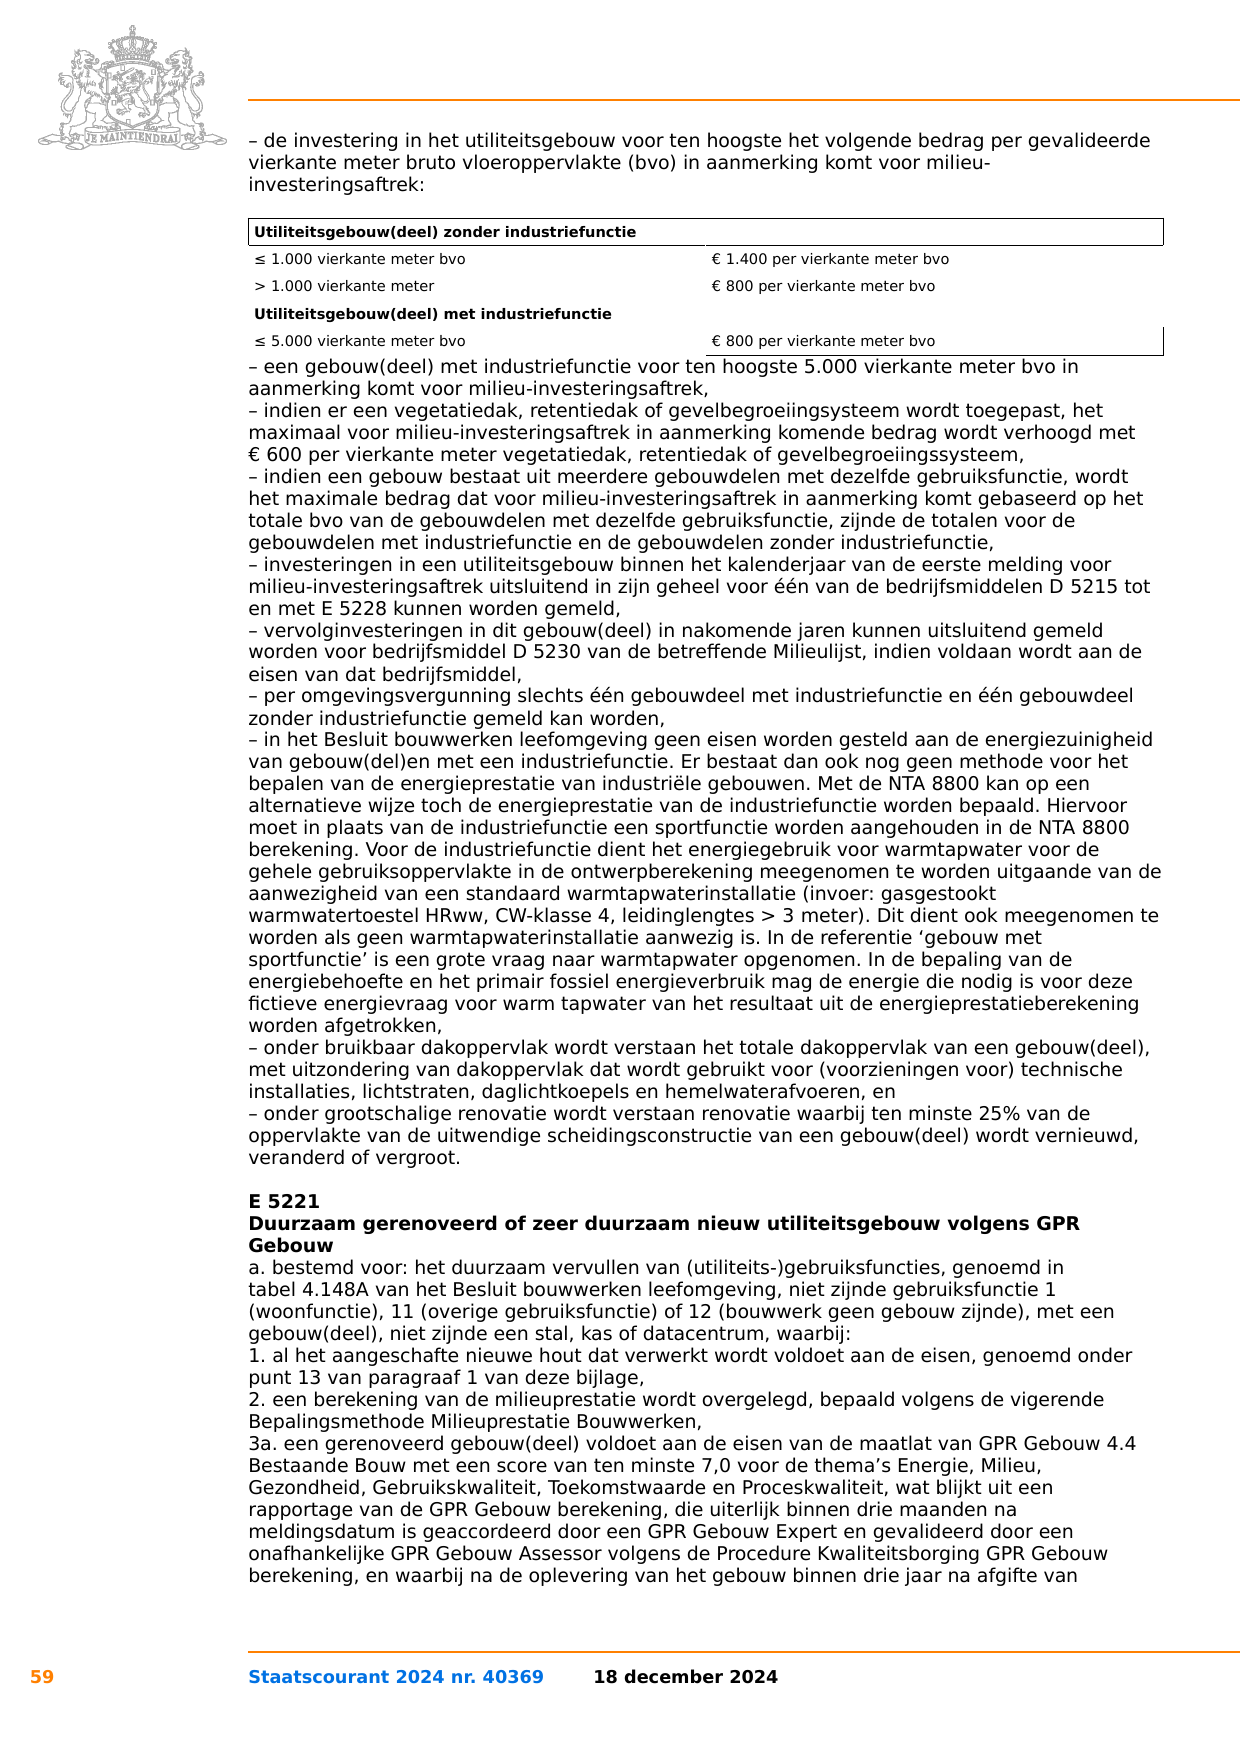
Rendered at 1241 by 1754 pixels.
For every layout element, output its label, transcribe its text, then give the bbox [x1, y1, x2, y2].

table_cell ≤ 5.000 vierkante meter bvo [249, 328, 705, 355]
text – vervolginvesteringen in dit gebouw(deel) in nakomende jaren kunnen uitsluitend gemeld worden voor bedrijfsmiddel D 5230 van de betreffende Milieulijst, indien voldaan wordt aan de eisen van dat bedrijfsmiddel, [248, 619, 1163, 685]
text – indien een gebouw bestaat uit meerdere gebouwdelen met dezelfde gebruiksfunctie, wordt het maximale bedrag dat voor milieu-investeringsaftrek in aanmerking komt gebaseerd op het totale bvo van de gebouwdelen met dezelfde gebruiksfunctie, zijnde de totalen voor de gebouwdelen met industriefunctie en de gebouwdelen zonder industriefunctie, [248, 466, 1163, 553]
text – in het Besluit bouwwerken leefomgeving geen eisen worden gesteld aan de energiezuinigheid van gebouw(del)en met een industriefunctie. Er bestaat dan ook nog geen methode voor het bepalen van de energieprestatie van industriële gebouwen. Met de NTA 8800 kan op een alternatieve wijze toch de energieprestatie van de industriefunctie worden bepaald. Hiervoor moet in plaats van de industriefunctie een sportfunctie worden aangehouden in de NTA 8800 berekening. Voor de industriefunctie dient het energiegebruik voor warmtapwater voor de gehele gebruiksoppervlakte in de ontwerpberekening meegenomen te worden uitgaande van de aanwezigheid van een standaard warmtapwaterinstallatie (invoer: gasgestookt warmwatertoestel HRww, CW-klasse 4, leidinglengtes > 3 meter). Dit dient ook meegenomen te worden als geen warmtapwaterinstallatie aanwezig is. In de referentie ‘gebouw met sportfunctie’ is een grote vraag naar warmtapwater opgenomen. In de bepaling van de energiebehoefte en het primair fossiel energieverbruik mag de energie die nodig is voor deze fictieve energievraag voor warm tapwater van het resultaat uit de energieprestatieberekening worden afgetrokken, [248, 729, 1163, 1037]
text – investeringen in een utiliteitsgebouw binnen het kalenderjaar van de eerste melding voor milieu-investeringsaftrek uitsluitend in zijn geheel voor één van de bedrijfsmiddelen D 5215 tot en met E 5228 kunnen worden gemeld, [248, 553, 1163, 619]
text a. bestemd voor: het duurzaam vervullen van (utiliteits-)gebruiksfuncties, genoemd in tabel 4.148A van het Besluit bouwwerken leefomgeving, niet zijnde gebruiksfunctie 1 (woonfunctie), 11 (overige gebruiksfunctie) of 12 (bouwwerk geen gebouw zijnde), met een gebouw(deel), niet zijnde een stal, kas of datacentrum, waarbij: [248, 1257, 1163, 1345]
text – indien er een vegetatiedak, retentiedak of gevelbegroeiingsysteem wordt toegepast, het maximaal voor milieu-investeringsaftrek in aanmerking komende bedrag wordt verhoogd met € 600 per vierkante meter vegetatiedak, retentiedak of gevelbegroeiingssysteem, [248, 400, 1163, 466]
table_cell € 800 per vierkante meter bvo [706, 328, 1163, 355]
table_cell Utiliteitsgebouw(deel) met industriefunctie [249, 301, 1163, 327]
text E 5221 [248, 1191, 1163, 1213]
text 3a. een gerenoveerd gebouw(deel) voldoet aan de eisen van de maatlat van GPR Gebouw 4.4 Bestaande Bouw met een score van ten minste 7,0 voor de thema’s Energie, Milieu, Gezondheid, Gebruikskwaliteit, Toekomstwaarde en Proceskwaliteit, wat blijkt uit een rapportage van de GPR Gebouw berekening, die uiterlijk binnen drie maanden na meldingsdatum is geaccordeerd door een GPR Gebouw Expert en gevalideerd door een onafhankelijke GPR Gebouw Assessor volgens de Procedure Kwaliteitsborging GPR Gebouw berekening, en waarbij na de oplevering van het gebouw binnen drie jaar na afgifte van [248, 1433, 1163, 1586]
table_cell ≤ 1.000 vierkante meter bvo [249, 246, 705, 272]
table_header Utiliteitsgebouw(deel) zonder industriefunctie [249, 219, 1163, 245]
table_cell € 800 per vierkante meter bvo [706, 274, 1163, 300]
text – onder bruikbaar dakoppervlak wordt verstaan het totale dakoppervlak van een gebouw(deel), met uitzondering van dakoppervlak dat wordt gebruikt voor (voorzieningen voor) technische installaties, lichtstraten, daglichtkoepels en hemelwaterafvoeren, en [248, 1037, 1163, 1103]
table_cell > 1.000 vierkante meter [249, 274, 705, 300]
text 1. al het aangeschafte nieuwe hout dat verwerkt wordt voldoet aan de eisen, genoemd onder punt 13 van paragraaf 1 van deze bijlage, [248, 1345, 1163, 1389]
table_cell € 1.400 per vierkante meter bvo [706, 246, 1163, 272]
picture [38, 25, 227, 150]
text Duurzaam gerenoveerd of zeer duurzaam nieuw utiliteitsgebouw volgens GPR Gebouw [248, 1213, 1163, 1257]
text – een gebouw(deel) met industriefunctie voor ten hoogste 5.000 vierkante meter bvo in aanmerking komt voor milieu-investeringsaftrek, [248, 356, 1163, 400]
text – per omgevingsvergunning slechts één gebouwdeel met industriefunctie en één gebouwdeel zonder industriefunctie gemeld kan worden, [248, 685, 1163, 729]
text – onder grootschalige renovatie wordt verstaan renovatie waarbij ten minste 25% van de oppervlakte van de uitwendige scheidingsconstructie van een gebouw(deel) wordt vernieuwd, veranderd of vergroot. [248, 1103, 1163, 1169]
text 2. een berekening van de milieuprestatie wordt overgelegd, bepaald volgens de vigerende Bepalingsmethode Milieuprestatie Bouwwerken, [248, 1389, 1163, 1433]
text – de investering in het utiliteitsgebouw voor ten hoogste het volgende bedrag per gevalideerde vierkante meter bruto vloeroppervlakte (bvo) in aanmerking komt voor milieu-investeringsaftrek: [248, 130, 1163, 196]
